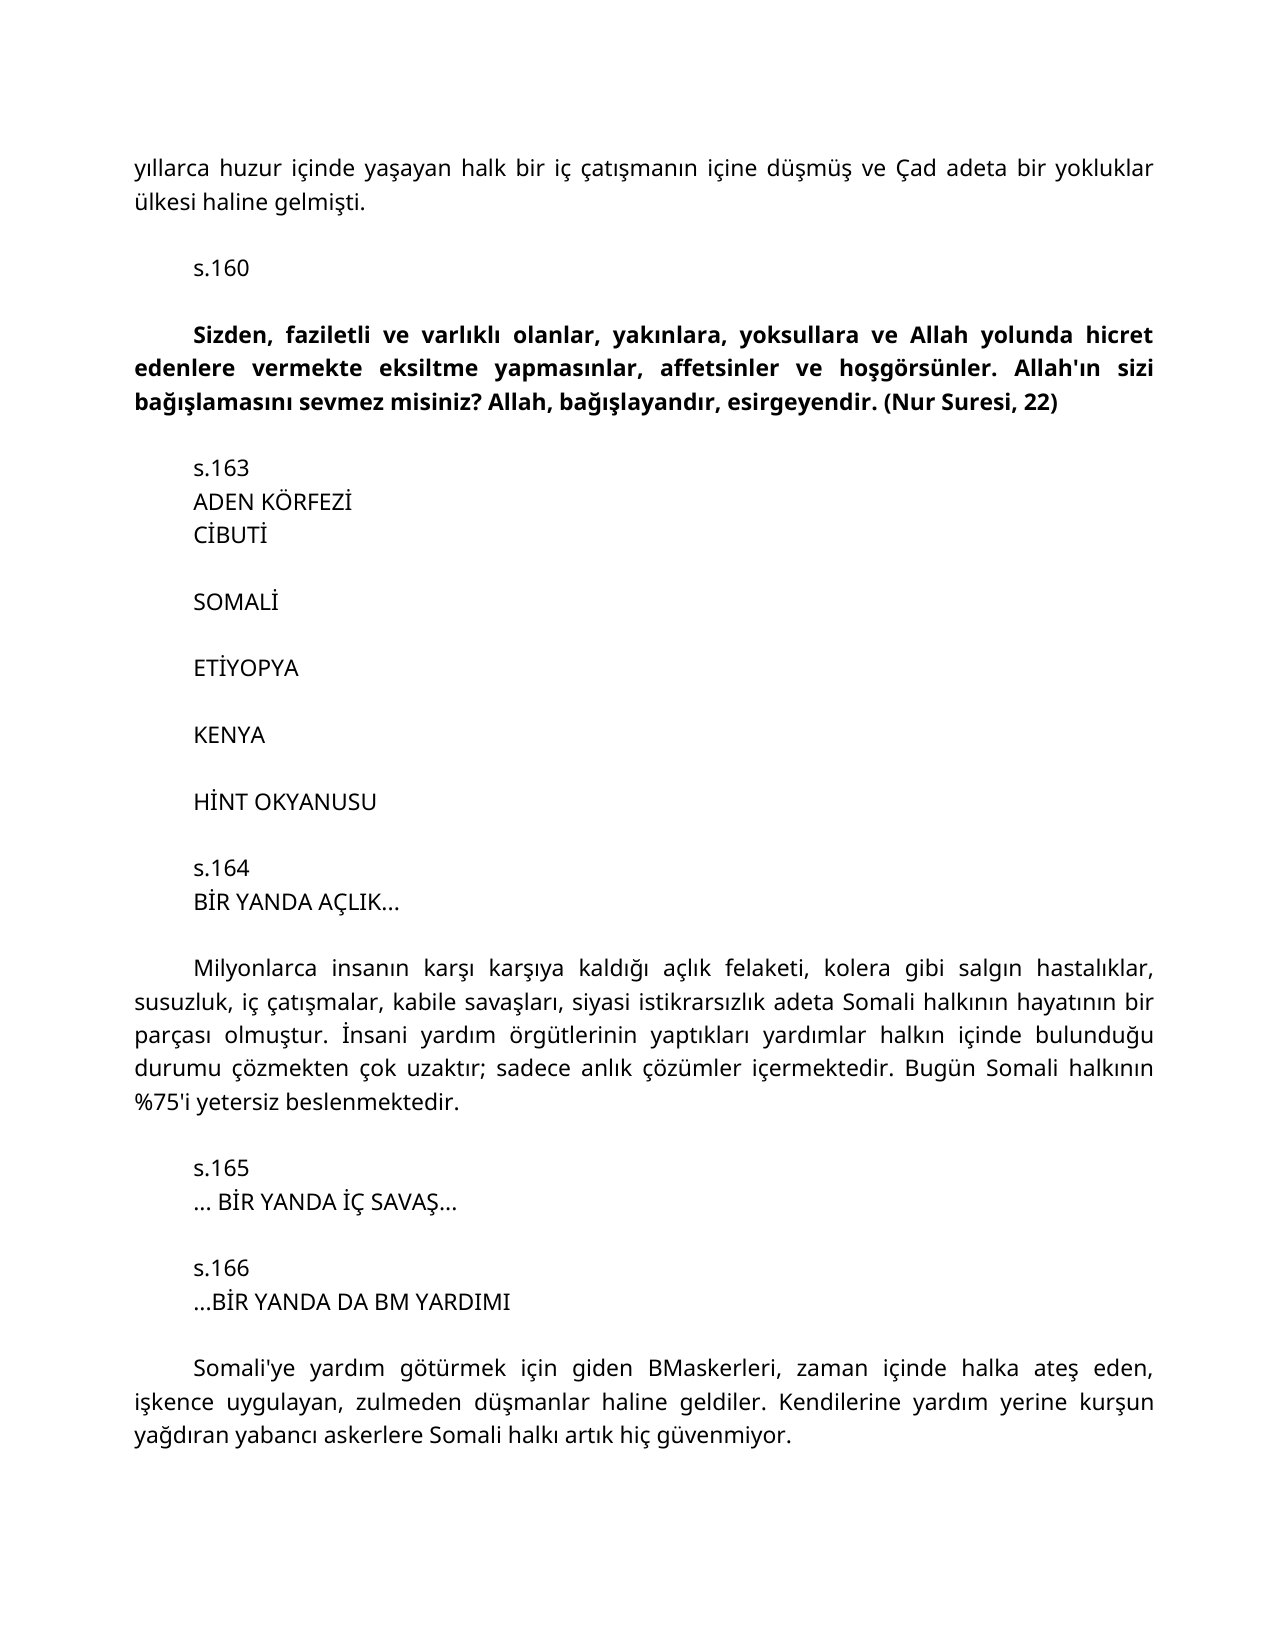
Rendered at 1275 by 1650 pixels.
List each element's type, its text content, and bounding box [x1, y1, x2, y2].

text SOMALİ [134, 583, 1155, 617]
text yıllarca huzur içinde yaşayan halk bir iç çatışmanın içine düşmüş ve Çad adeta bir yokluklar ülkesi haline gelmişti. [134, 150, 1155, 217]
text s.163 [134, 450, 1155, 483]
text s.164 [134, 850, 1155, 883]
text ... BİR YANDA İÇ SAVAŞ... [134, 1183, 1155, 1217]
text Milyonlarca insanın karşı karşıya kaldığı açlık felaketi, kolera gibi salgın hastalıklar, susuzluk, iç çatışmalar, kabile savaşları, siyasi istikrarsızlık adeta Somali halkının hayatının bir parçası olmuştur. İnsani yardım örgütlerinin yaptıkları yardımlar halkın içinde bulunduğu durumu çözmekten çok uzaktır; sadece anlık çözümler içermektedir. Bugün Somali halkının %75'i yetersiz beslenmektedir. [134, 950, 1155, 1117]
text KENYA [134, 717, 1155, 750]
text HİNT OKYANUSU [134, 783, 1155, 817]
text s.166 [134, 1250, 1155, 1283]
text CİBUTİ [134, 517, 1155, 550]
text ADEN KÖRFEZİ [134, 483, 1155, 517]
text ...BİR YANDA DA BM YARDIMI [134, 1283, 1155, 1317]
text BİR YANDA AÇLIK... [134, 883, 1155, 917]
text Sizden, faziletli ve varlıklı olanlar, yakınlara, yoksullara ve Allah yolunda hicret edenlere vermekte eksiltme yapmasınlar, affetsinler ve hoşgörsünler. Allah'ın sizi bağışlamasını sevmez misiniz? Allah, bağışlayandır, esirgeyendir. (Nur Suresi, 22) [134, 317, 1155, 417]
text ETİYOPYA [134, 650, 1155, 683]
text Somali'ye yardım götürmek için giden BMaskerleri, zaman içinde halka ateş eden, işkence uygulayan, zulmeden düşmanlar haline geldiler. Kendilerine yardım yerine kurşun yağdıran yabancı askerlere Somali halkı artık hiç güvenmiyor. [134, 1350, 1155, 1450]
text s.160 [134, 250, 1155, 283]
text s.165 [134, 1150, 1155, 1183]
